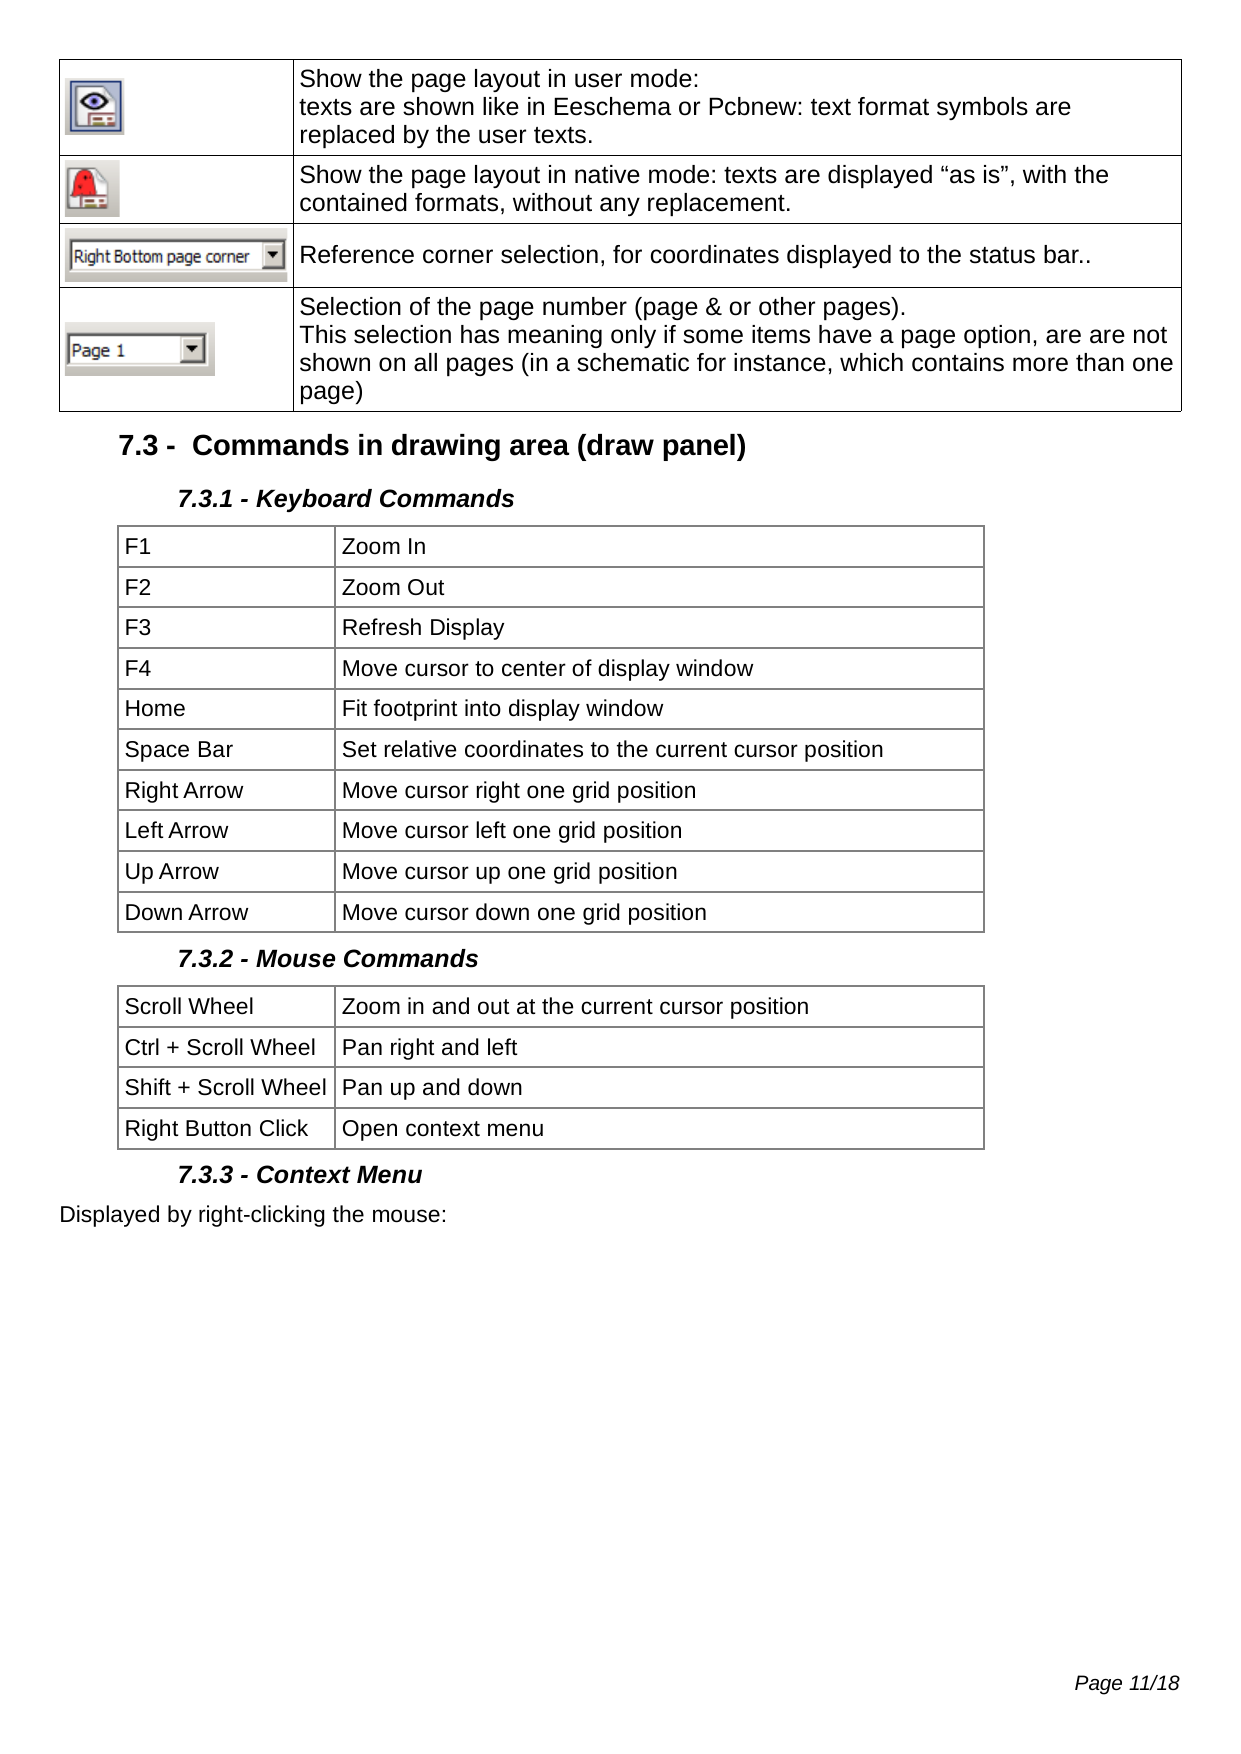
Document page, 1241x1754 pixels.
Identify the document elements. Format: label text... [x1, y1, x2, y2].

table_cell Pan up and down [336, 1068, 983, 1107]
table_cell Move cursor down one grid position [336, 893, 983, 931]
subtitle Keyboard Commands [177, 485, 1181, 513]
table_cell F2 [119, 568, 334, 606]
table_cell Set relative coordinates to the current cursor position [336, 730, 983, 769]
table_cell Move cursor left one grid position [336, 811, 983, 850]
subtitle Commands in drawing area (draw panel) [118, 428, 1181, 461]
table_cell F3 [119, 608, 334, 647]
table_cell [60, 288, 293, 411]
picture [64, 228, 288, 282]
table_header Zoom In [336, 527, 983, 566]
table_header Scroll Wheel [119, 987, 334, 1026]
table_cell Right Button Click [119, 1109, 334, 1147]
table_cell Down Arrow [119, 893, 334, 931]
table_cell Pan right and left [336, 1028, 983, 1066]
table_cell Left Arrow [119, 811, 334, 850]
table_cell Show the page layout in user mode: texts are shown like in Eeschema or Pcbnew: text format symbols are replaced by the user texts. [294, 60, 1181, 155]
table_cell Move cursor up one grid position [336, 852, 983, 891]
table_cell Move cursor to center of display window [336, 649, 983, 687]
table_cell [60, 156, 293, 222]
table_cell [60, 224, 293, 287]
table_cell Shift + Scroll Wheel [119, 1068, 334, 1107]
table_cell Ctrl + Scroll Wheel [119, 1028, 334, 1066]
table_cell Selection of the page number (page & or other pages). This selection has meaning only if some items have a page option, are are not shown on all pages (in a schematic for instance, which contains more than one page) [294, 288, 1181, 411]
picture [64, 78, 125, 135]
table_cell Move cursor right one grid position [336, 771, 983, 809]
table_cell Home [119, 690, 334, 728]
subtitle Mouse Commands [177, 945, 1181, 973]
subtitle Context Menu [177, 1161, 1181, 1189]
table_header Zoom in and out at the current cursor position [336, 987, 983, 1026]
table_cell F4 [119, 649, 334, 687]
table_cell Refresh Display [336, 608, 983, 647]
table_cell Reference corner selection, for coordinates displayed to the status bar.. [294, 224, 1181, 287]
table_header F1 [119, 527, 334, 566]
table_cell Open context menu [336, 1109, 983, 1147]
table_cell Show the page layout in native mode: texts are displayed “as is”, with the contained formats, without any replacement. [294, 156, 1181, 222]
table_cell Fit footprint into display window [336, 690, 983, 728]
text Displayed by right-clicking the mouse: [59, 1201, 1181, 1227]
table_cell Space Bar [119, 730, 334, 769]
picture [64, 160, 120, 217]
table_cell Zoom Out [336, 568, 983, 606]
table_cell Right Arrow [119, 771, 334, 809]
table_cell Up Arrow [119, 852, 334, 891]
table_cell [60, 60, 293, 155]
picture [64, 322, 215, 376]
